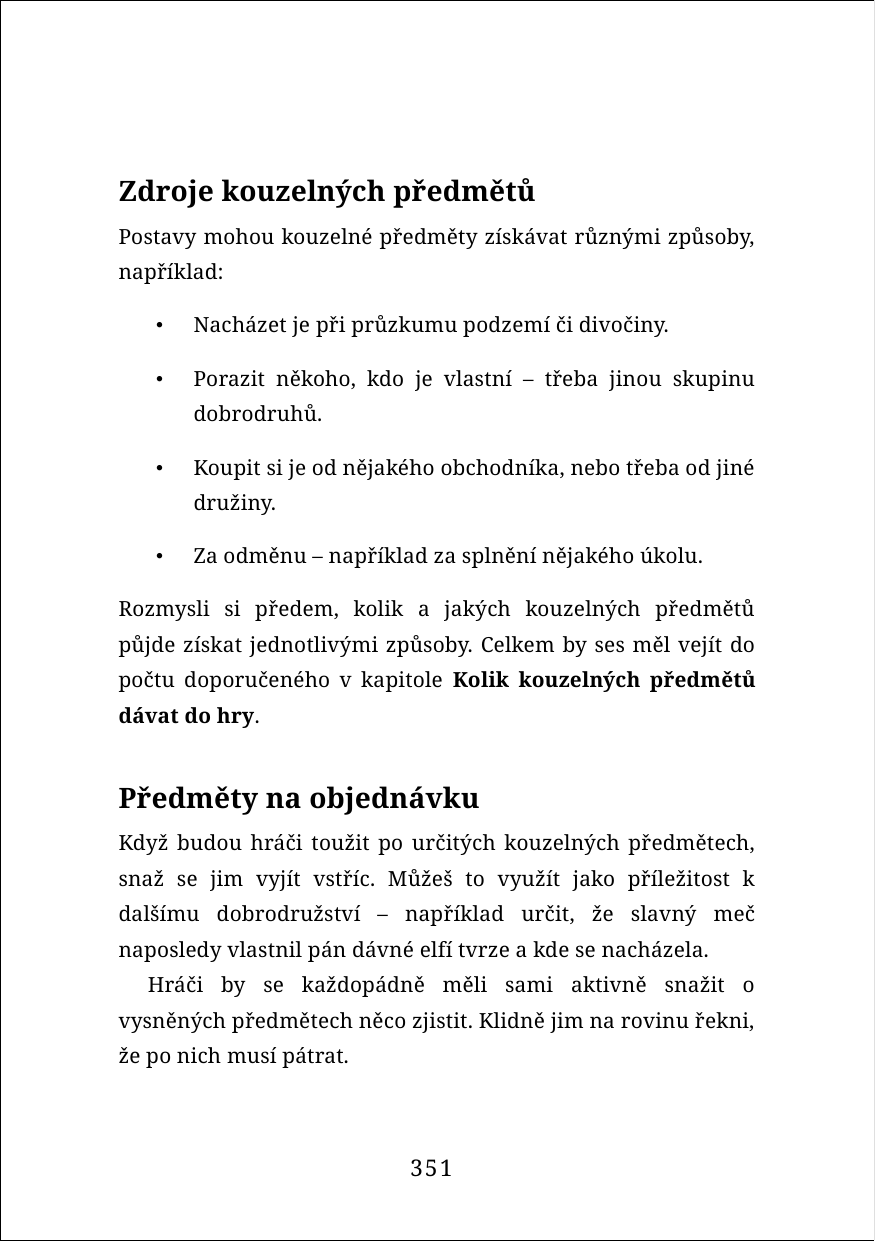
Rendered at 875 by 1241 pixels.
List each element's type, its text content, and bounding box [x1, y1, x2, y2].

text Postavy mohou kouzelné předměty získávat různými způsoby, například: [118, 222, 756, 286]
subtitle Předměty na objednávku [118, 778, 756, 816]
subtitle Zdroje kouzelných předmětů [118, 172, 756, 210]
list Za odměnu – například za splnění nějakého úkolu. [156, 541, 756, 570]
list Koupit si je od nějakého obchodníka, nebo třeba od jiné družiny. [156, 453, 756, 517]
text Když budou hráči toužit po určitých kouzelných předmětech, snaž se jim vyjít vstříc. Můžeš to využít jako příležitost k dalšímu dobrodružství – například určit, že slavný meč naposledy vlastnil pán dávné elfí tvrze a kde se nacházela. Hráči by se každopádně měli sami aktivně snažit o vysněných předmětech něco zjistit. Klidně jim na rovinu řekni, že po nich musí pátrat. [118, 828, 756, 1070]
text Rozmysli si předem, kolik a jakých kouzelných předmětů půjde získat jednotlivými způsoby. Celkem by ses měl vejít do počtu doporučeného v kapitole Kolik kouzelných předmětů dávat do hry. [118, 594, 756, 729]
list Nacházet je při průzkumu podzemí či divočiny. [156, 311, 756, 339]
list Porazit někoho, kdo je vlastní – třeba jinou skupinu dobrodruhů. [156, 364, 756, 428]
